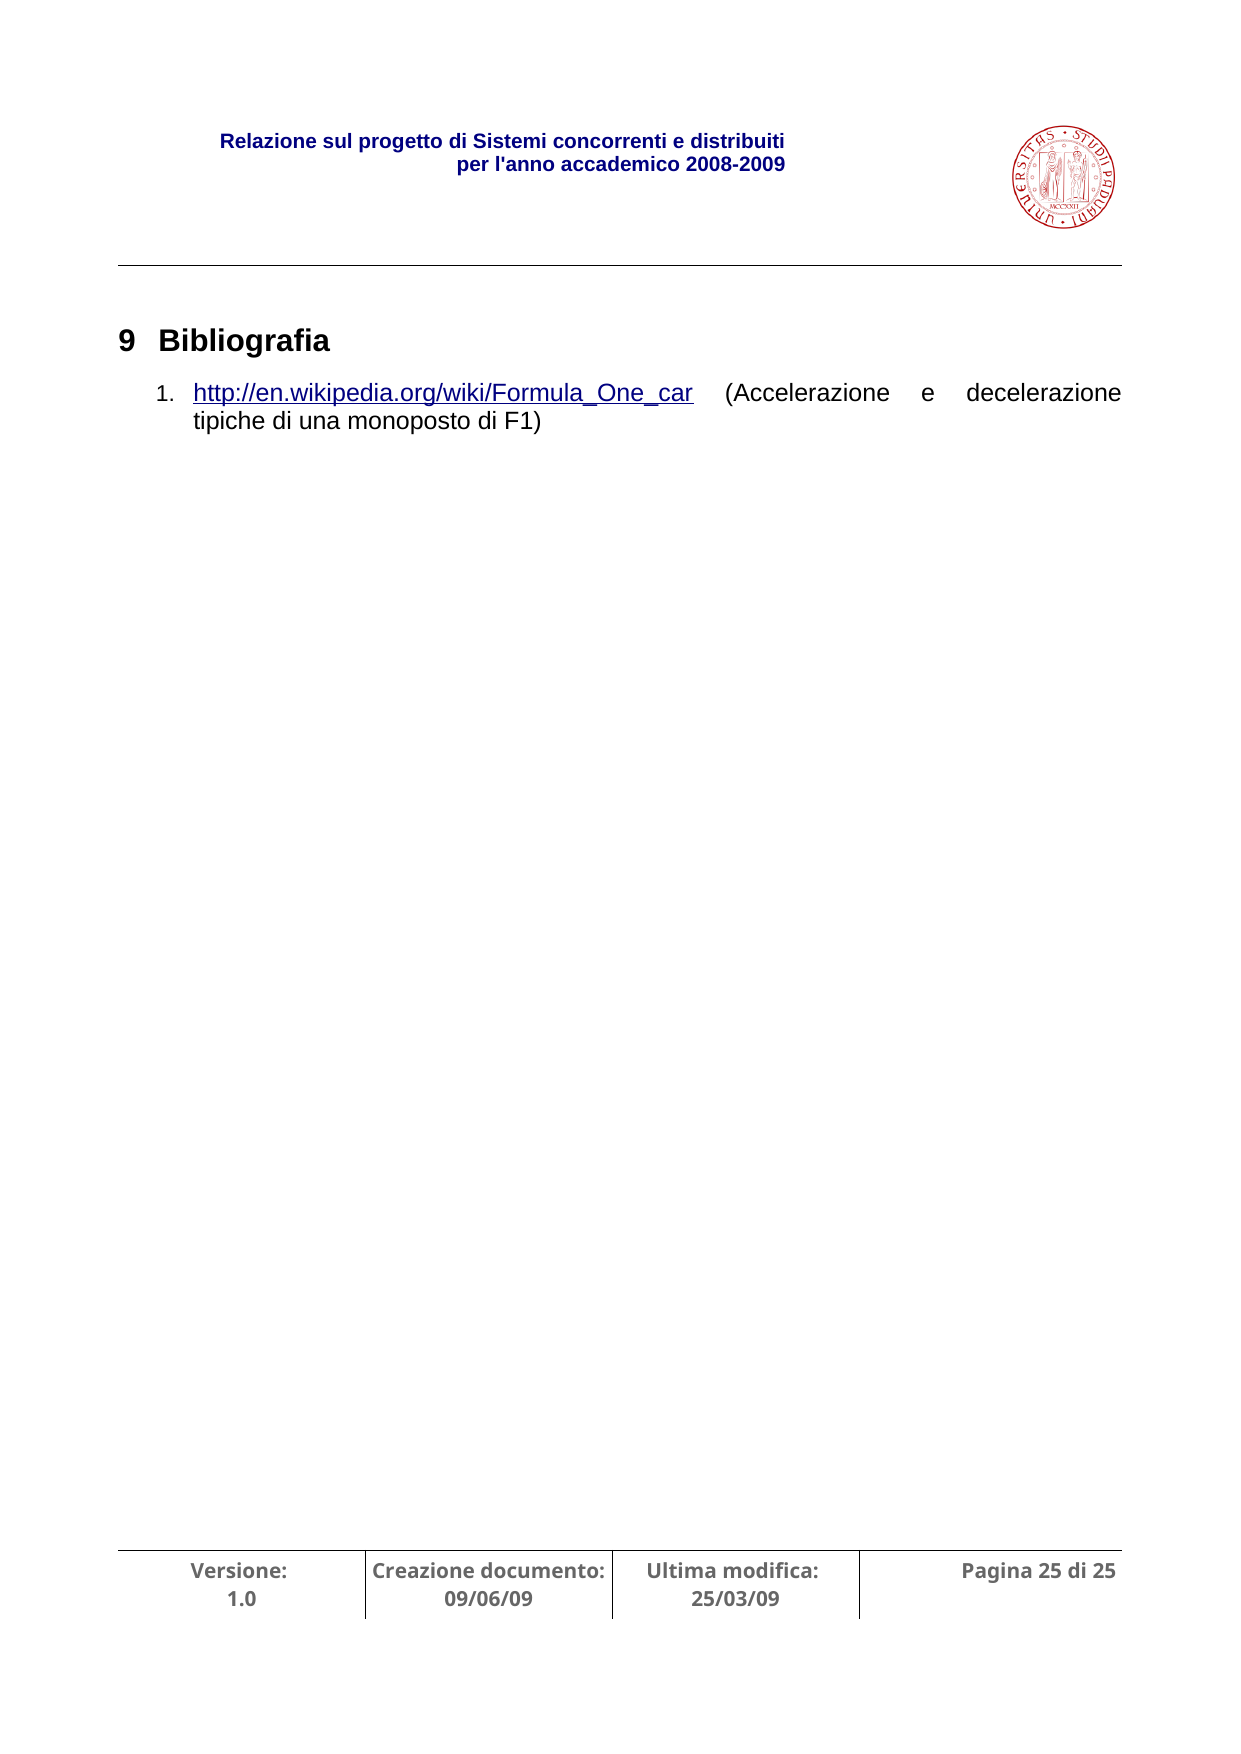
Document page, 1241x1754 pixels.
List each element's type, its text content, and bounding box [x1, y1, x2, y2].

picture [1010, 123, 1117, 231]
list http://en.wikipedia.org/wiki/Formula_One_car (Accelerazione e decelerazione tipiche di una monoposto di F1) [156, 379, 1122, 435]
subtitle Bibliografia [118, 323, 1122, 358]
